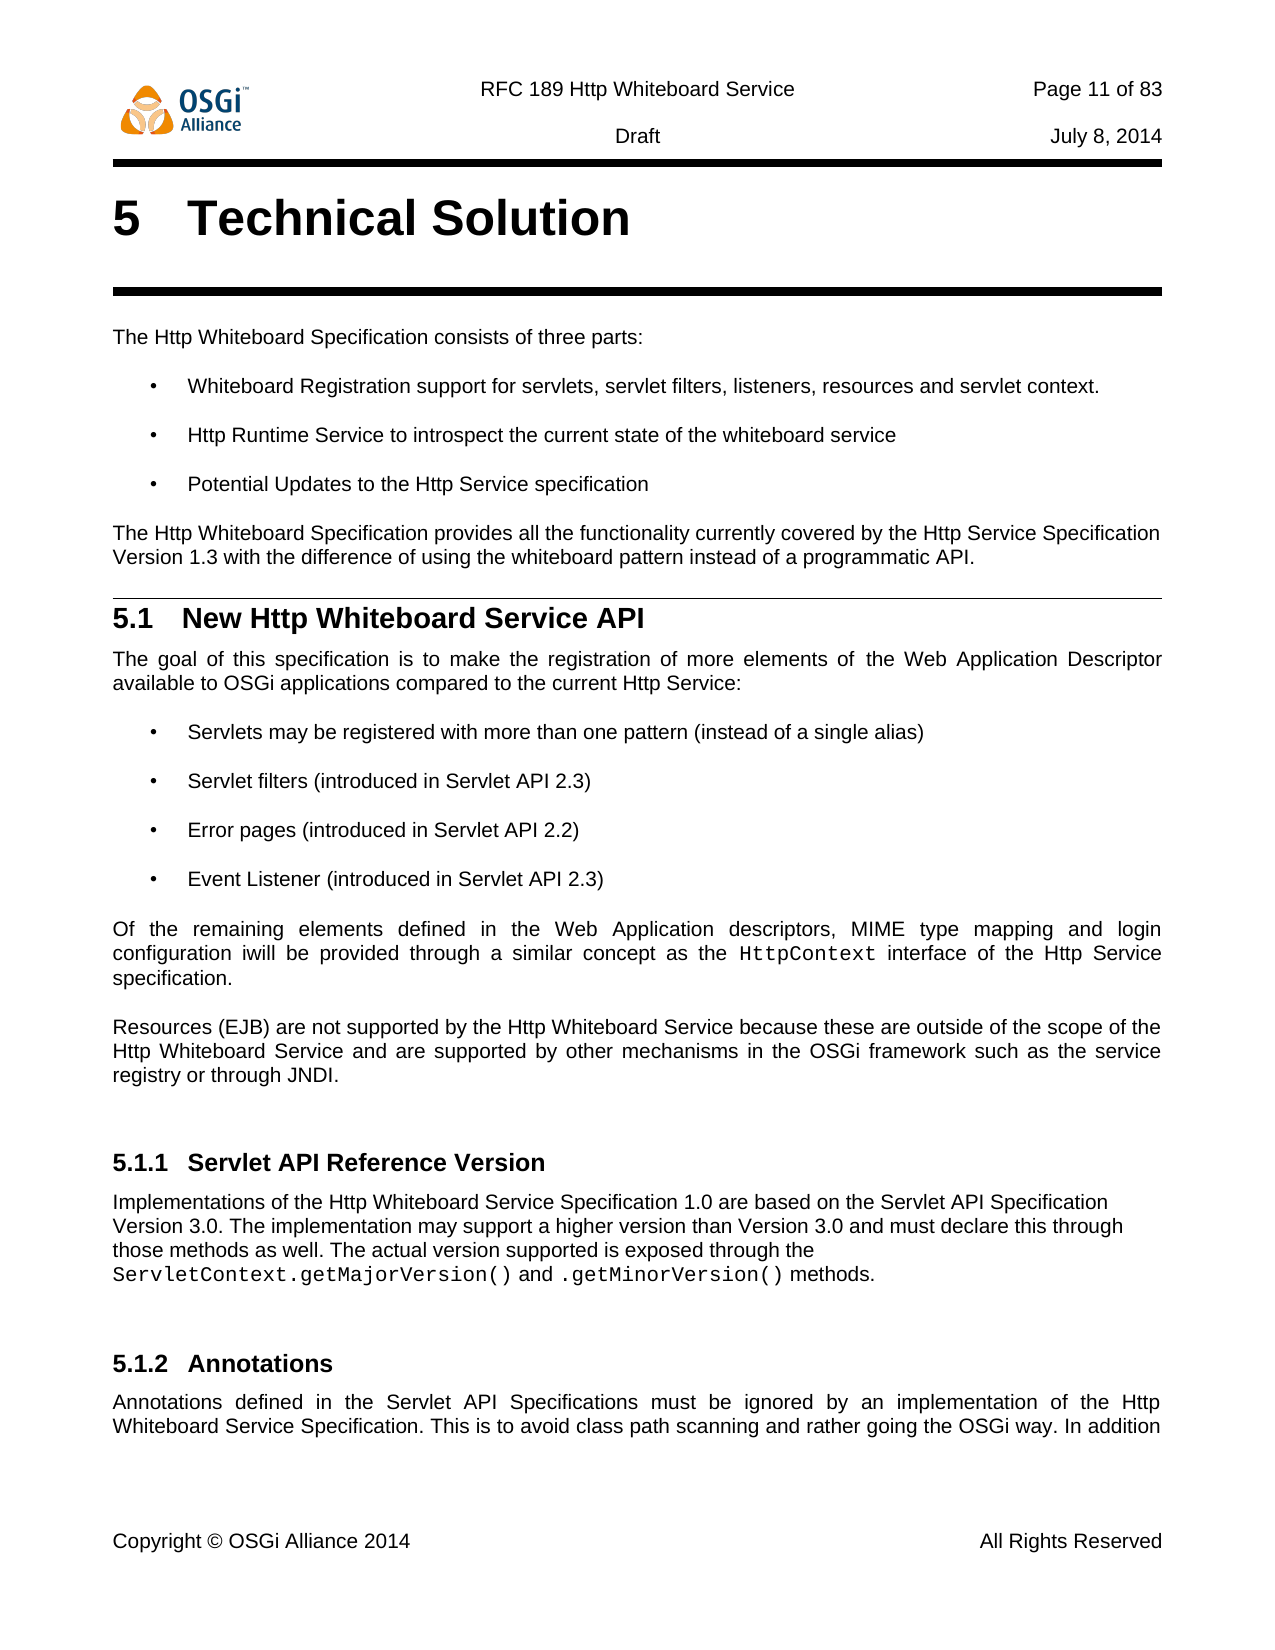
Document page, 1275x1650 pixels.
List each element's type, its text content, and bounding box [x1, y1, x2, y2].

text Resources (EJB) are not supported by the Http Whiteboard Service because these are outside of the scope of the Http Whiteboard Service and are supported by other mechanisms in the OSGi framework such as the service registry or through JNDI. [112, 1015, 1162, 1087]
list Http Runtime Service to introspect the current state of the whiteboard service [150, 423, 1162, 447]
list Whiteboard Registration support for servlets, servlet filters, listeners, resources and servlet context. [150, 374, 1162, 398]
subtitle Servlet API Reference Version [112, 1148, 1162, 1177]
text The goal of this specification is to make the registration of more elements of the Web Application Descriptor available to OSGi applications compared to the current Http Service: [112, 647, 1162, 695]
list Servlet filters (introduced in Servlet API 2.3) [150, 769, 1162, 793]
text Of the remaining elements defined in the Web Application descriptors, MIME type mapping and login configuration iwill be provided through a similar concept as the HttpContext interface of the Http Service specification. [112, 916, 1162, 990]
list Event Listener (introduced in Servlet API 2.3) [150, 867, 1162, 891]
text The Http Whiteboard Specification provides all the functionality currently covered by the Http Service Specification Version 1.3 with the difference of using the whiteboard pattern instead of a programmatic API. [112, 521, 1162, 569]
picture [113, 78, 257, 142]
text Annotations defined in the Servlet API Specifications must be ignored by an implementation of the Http Whiteboard Service Specification. This is to avoid class path scanning and rather going the OSGi way. In addition [112, 1390, 1162, 1438]
subtitle Annotations [112, 1349, 1162, 1378]
subtitle Technical Solution [112, 160, 1162, 296]
subtitle New Http Whiteboard Service API [112, 599, 1162, 635]
text The Http Whiteboard Specification consists of three parts: [112, 325, 1162, 349]
list Error pages (introduced in Servlet API 2.2) [150, 818, 1162, 842]
text Implementations of the Http Whiteboard Service Specification 1.0 are based on the Servlet API Specification Version 3.0. The implementation may support a higher version than Version 3.0 and must declare this through those methods as well. The actual version supported is exposed through the ServletContext.getMajorVersion() and .getMinorVersion() methods. [112, 1190, 1162, 1287]
list Servlets may be registered with more than one pattern (instead of a single alias) [150, 720, 1162, 744]
list Potential Updates to the Http Service specification [150, 472, 1162, 496]
